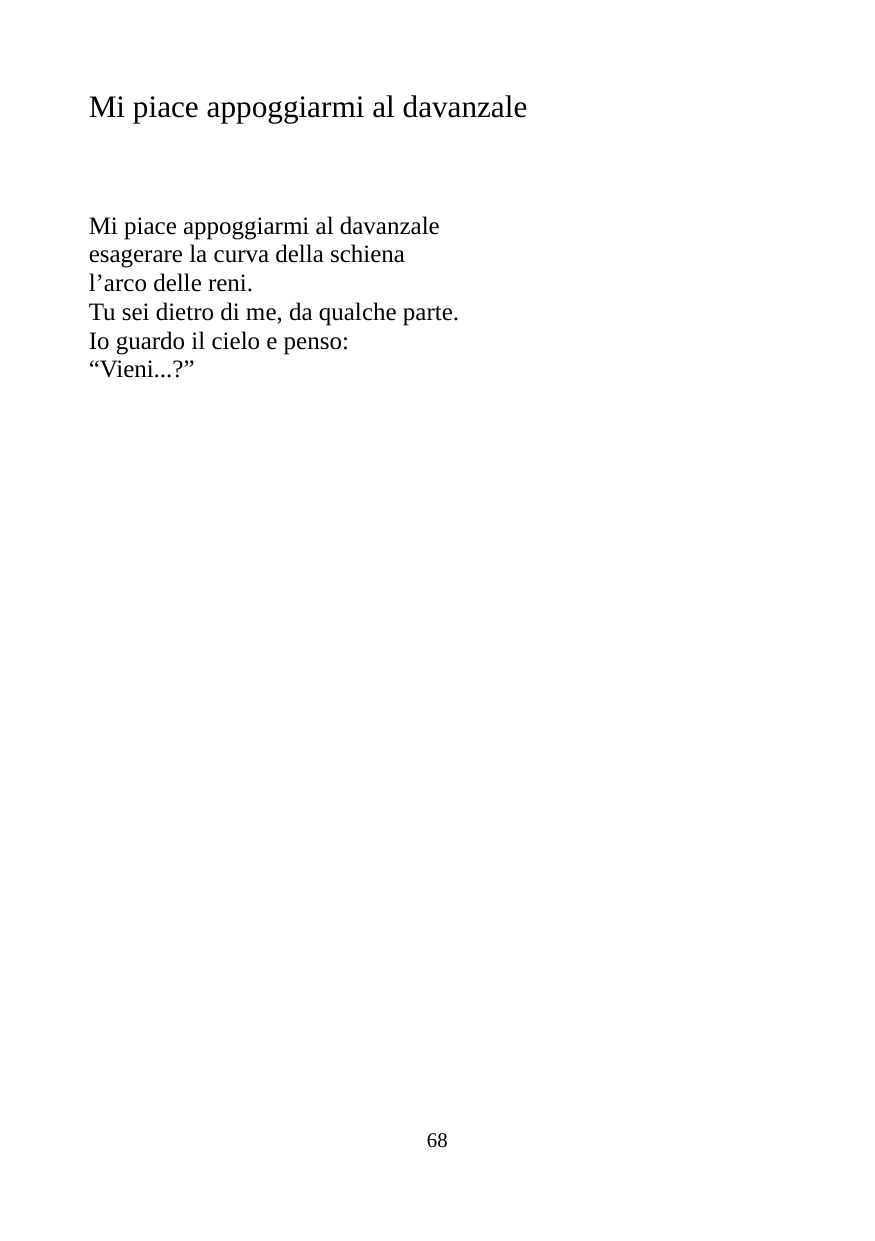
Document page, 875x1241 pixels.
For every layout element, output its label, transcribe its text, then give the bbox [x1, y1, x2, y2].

text l’arco delle reni. [88, 268, 786, 297]
text esagerare la curva della schiena [88, 239, 786, 268]
text Io guardo il cielo e penso: [88, 326, 786, 354]
text Tu sei dietro di me, da qualche parte. [88, 297, 786, 326]
subtitle Mi piace appoggiarmi al davanzale [88, 88, 786, 124]
text Mi piace appoggiarmi al davanzale [88, 124, 786, 239]
text “Vieni...?” [88, 354, 786, 383]
